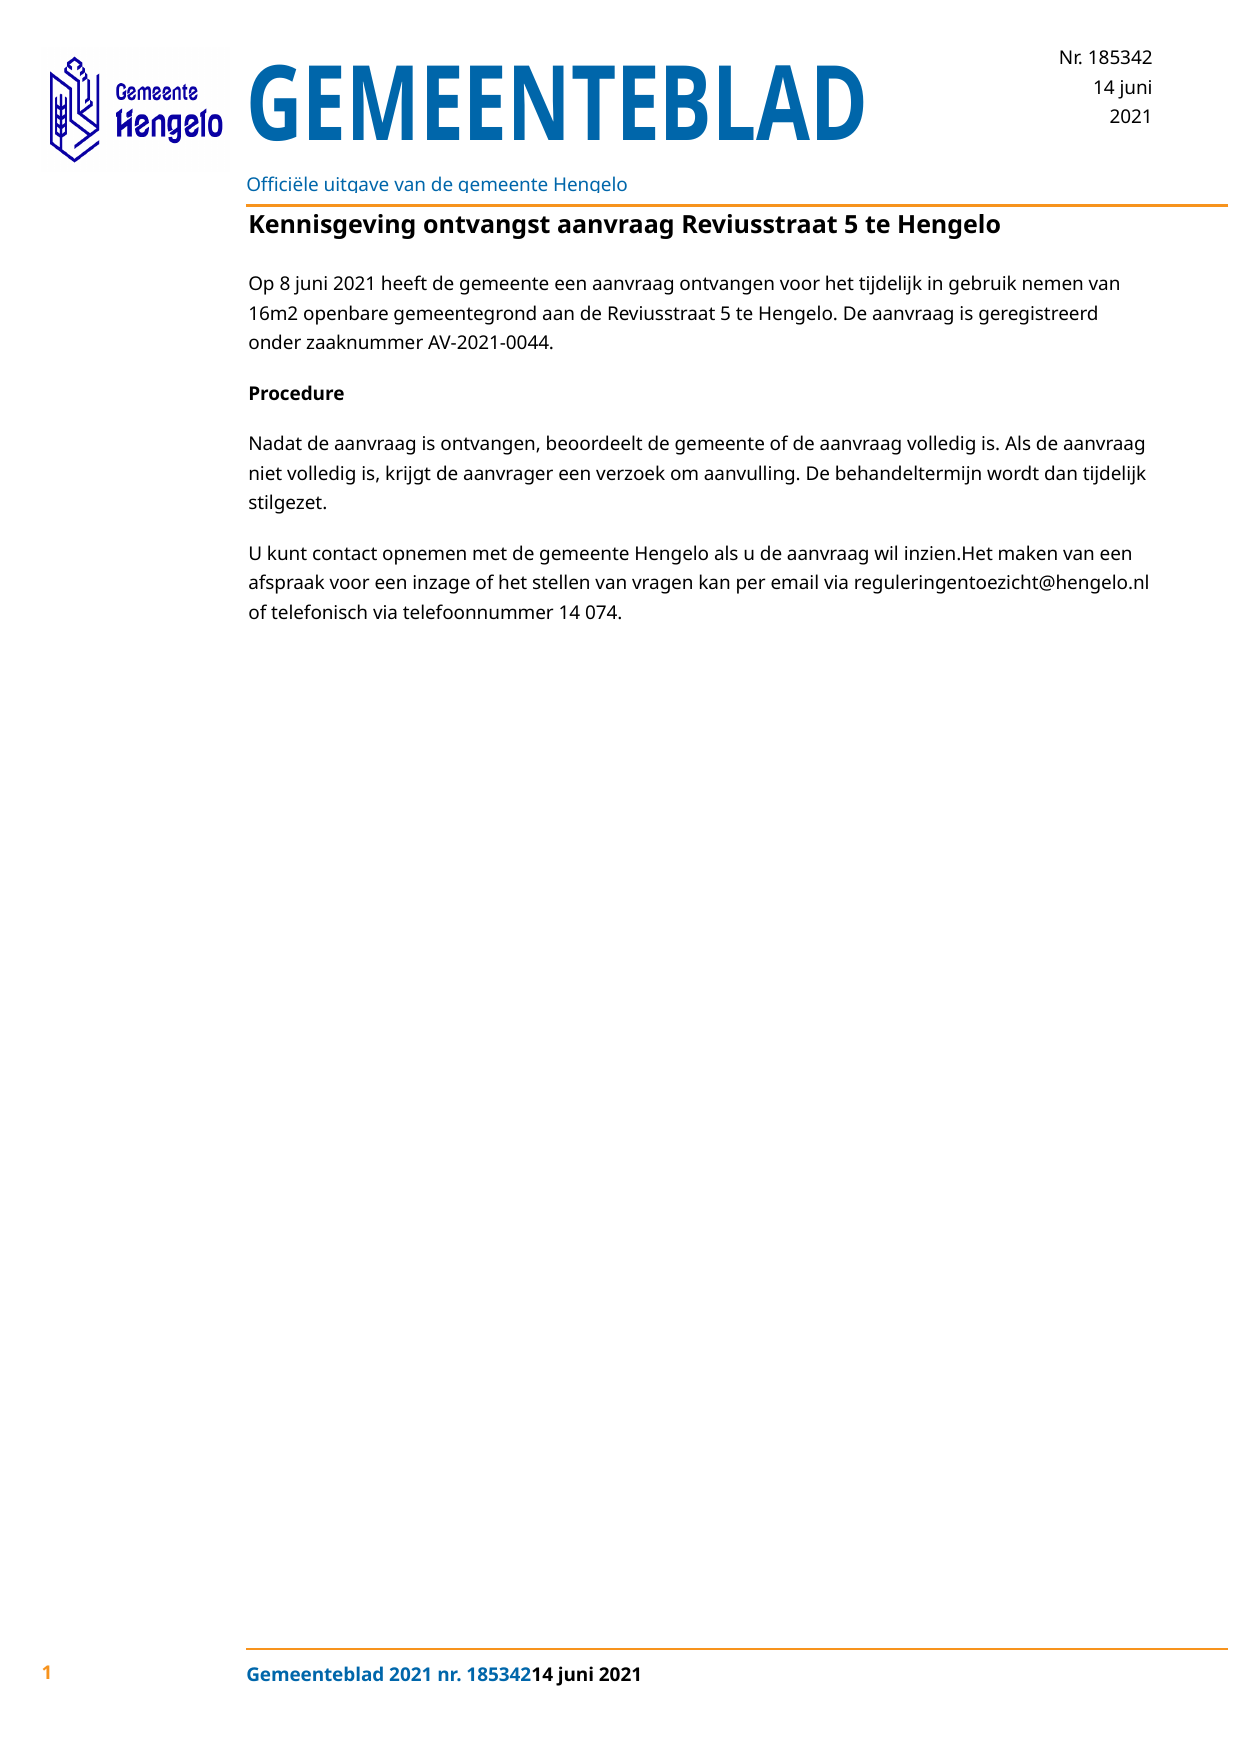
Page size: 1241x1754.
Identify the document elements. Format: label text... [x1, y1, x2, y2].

text Procedure [248, 380, 1152, 406]
text Kennisgeving ontvangst aanvraag Reviusstraat 5 te Hengelo [248, 207, 1152, 241]
text Nadat de aanvraag is ontvangen, beoordeelt de gemeente of de aanvraag volledig is. Als de aanvraag niet volledig is, krijgt de aanvrager een verzoek om aanvulling. De behandeltermijn wordt dan tijdelijk stilgezet. [248, 430, 1152, 515]
picture [41, 47, 231, 172]
text U kunt contact opnemen met de gemeente Hengelo als u de aanvraag wil inzien.Het maken van een afspraak voor een inzage of het stellen van vragen kan per email via reguleringentoezicht@hengelo.nl of telefonisch via telefoonnummer 14 074. [248, 540, 1152, 625]
text Op 8 juni 2021 heeft de gemeente een aanvraag ontvangen voor het tijdelijk in gebruik nemen van 16m2 openbare gemeentegrond aan de Reviusstraat 5 te Hengelo. De aanvraag is geregistreerd onder zaaknummer AV-2021-0044. [248, 270, 1152, 355]
